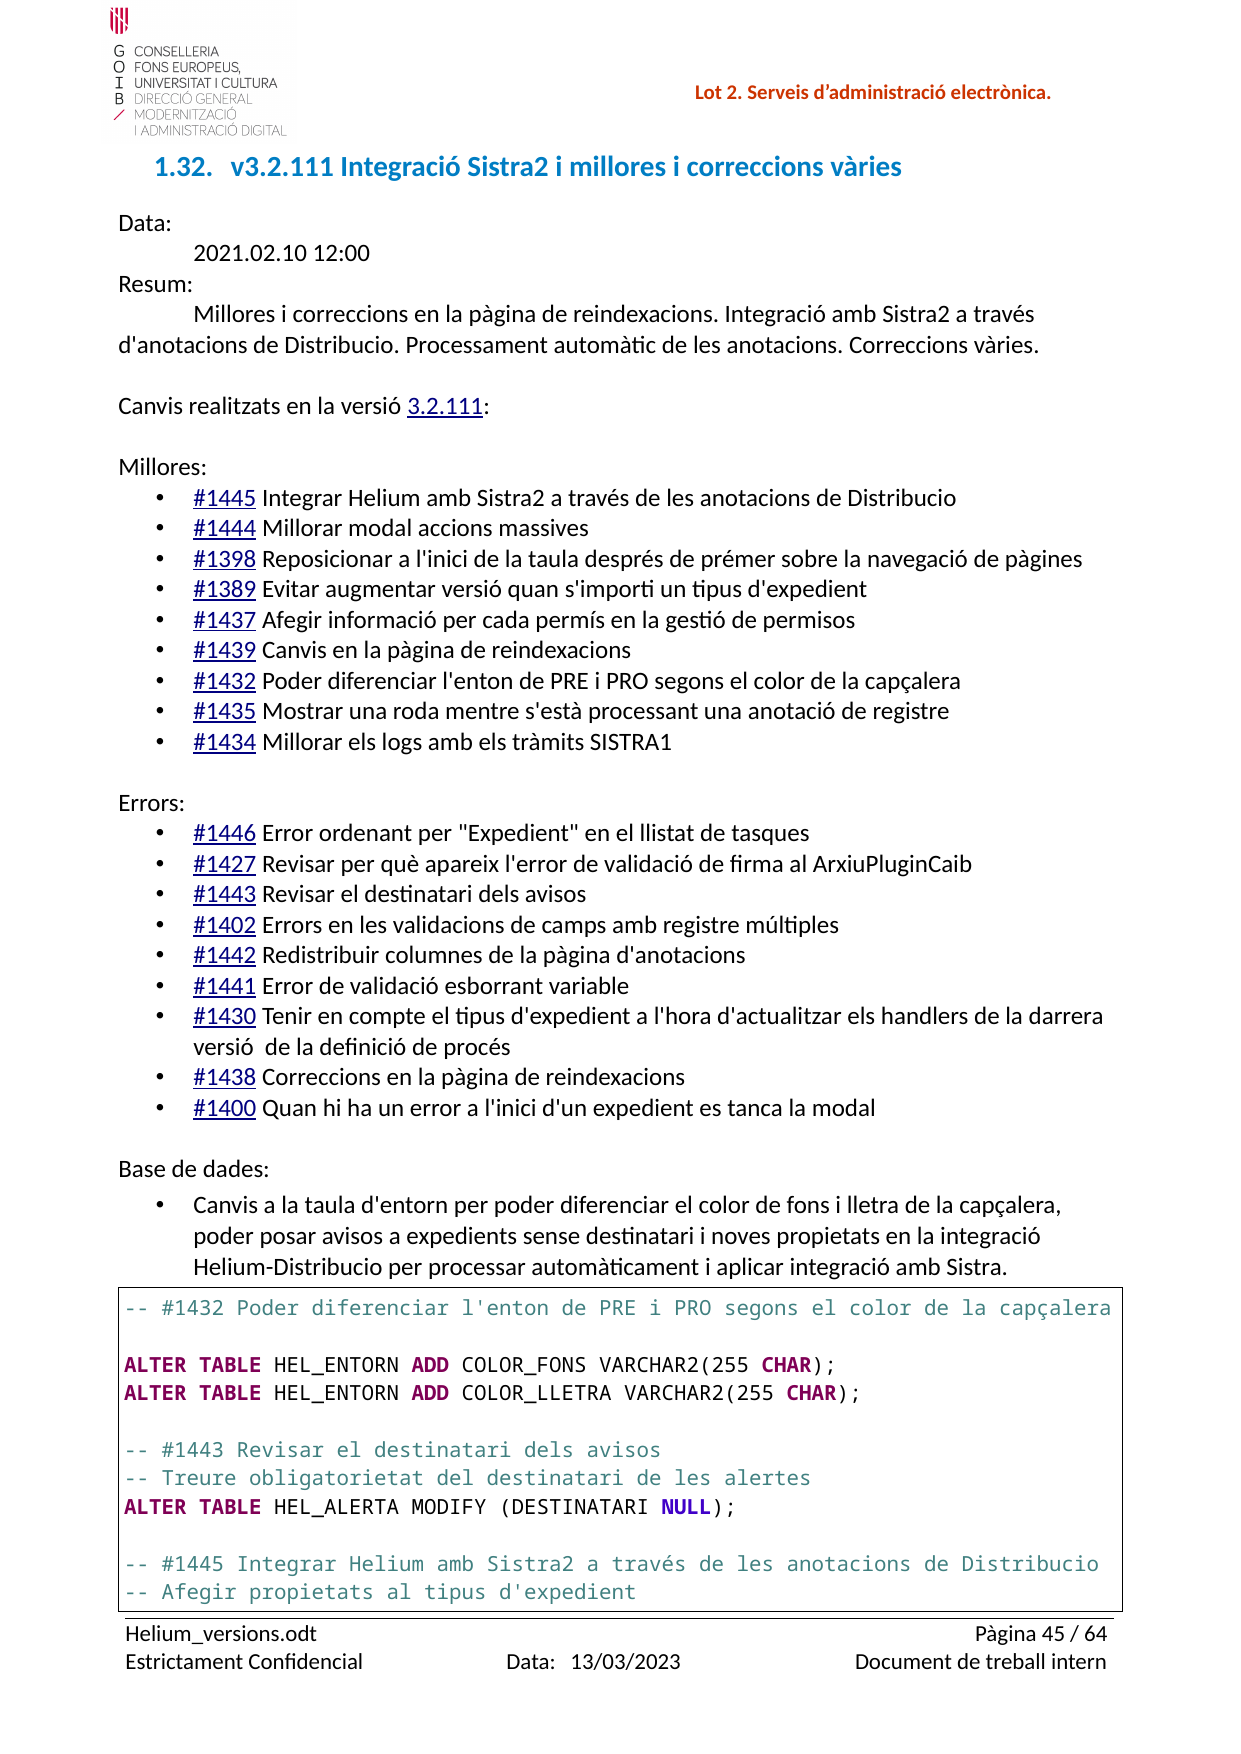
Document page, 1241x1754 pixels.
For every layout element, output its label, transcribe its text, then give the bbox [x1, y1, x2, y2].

list #1434 Millorar els logs amb els tràmits SISTRA1 [156, 726, 1122, 756]
list #1441 Error de validació esborrant variable [156, 970, 1122, 1001]
list #1437 Afegir informació per cada permís en la gestió de permisos [156, 604, 1122, 634]
list #1445 Integrar Helium amb Sistra2 a través de les anotacions de Distribucio [156, 482, 1122, 512]
list #1446 Error ordenant per "Expedient" en el llistat de tasques [156, 817, 1122, 848]
text Base de dades: [118, 1153, 1122, 1184]
text Errors: [118, 787, 1122, 817]
text Data: [118, 207, 1122, 237]
list #1435 Mostrar una roda mentre s'està processant una anotació de registre [156, 695, 1122, 726]
list #1444 Millorar modal accions massives [156, 512, 1122, 543]
text Canvis realitzats en la versió 3.2.111: [118, 390, 1122, 421]
list #1427 Revisar per què apareix l'error de validació de firma al ArxiuPluginCaib [156, 848, 1122, 878]
list #1430 Tenir en compte el tipus d'expedient a l'hora d'actualitzar els handlers de la darrera versió de la definició de procés [156, 1001, 1122, 1062]
list #1443 Revisar el destinatari dels avisos [156, 878, 1122, 909]
subtitle v3.2.111 Integració Sistra2 i millores i correccions vàries [153, 148, 1122, 183]
table_header -- #1432 Poder diferenciar l'enton de PRE i PRO segons el color de la capçalera ALTER TABLE HEL_ENTORN ADD COLOR_FONS VARCHAR2(255 CHAR); ALTER TABLE HEL_ENTORN ADD COLOR_LLETRA VARCHAR2(255 CHAR); -- #1443 Revisar el destinatari dels avisos -- Treure obligatorietat del destinatari de les alertes ALTER TABLE HEL_ALERTA MODIFY (DESTINATARI NULL); -- #1445 Integrar Helium amb Sistra2 a través de les anotacions de Distribucio -- Afegir propietats al tipus d'expedient [119, 1288, 1122, 1611]
text Millores i correccions en la pàgina de reindexacions. Integració amb Sistra2 a través d'anotacions de Distribucio. Processament automàtic de les anotacions. Correccions vàries. [118, 298, 1122, 359]
text 2021.02.10 12:00 [118, 237, 1122, 268]
picture [100, 0, 297, 144]
list #1402 Errors en les validacions de camps amb registre múltiples [156, 909, 1122, 939]
list #1439 Canvis en la pàgina de reindexacions [156, 634, 1122, 665]
list #1400 Quan hi ha un error a l'inici d'un expedient es tanca la modal [156, 1092, 1122, 1123]
list #1398 Reposicionar a l'inici de la taula després de prémer sobre la navegació de pàgines [156, 543, 1122, 573]
text Resum: [118, 268, 1122, 298]
list #1438 Correccions en la pàgina de reindexacions [156, 1062, 1122, 1092]
list #1389 Evitar augmentar versió quan s'importi un tipus d'expedient [156, 573, 1122, 604]
text Millores: [118, 451, 1122, 482]
list Canvis a la taula d'entorn per poder diferenciar el color de fons i lletra de la capçalera, poder posar avisos a expedients sense destinatari i noves propietats en la integració Helium-Distribucio per processar automàticament i aplicar integració amb Sistra. [156, 1189, 1122, 1281]
list #1442 Redistribuir columnes de la pàgina d'anotacions [156, 939, 1122, 970]
list #1432 Poder diferenciar l'enton de PRE i PRO segons el color de la capçalera [156, 665, 1122, 695]
